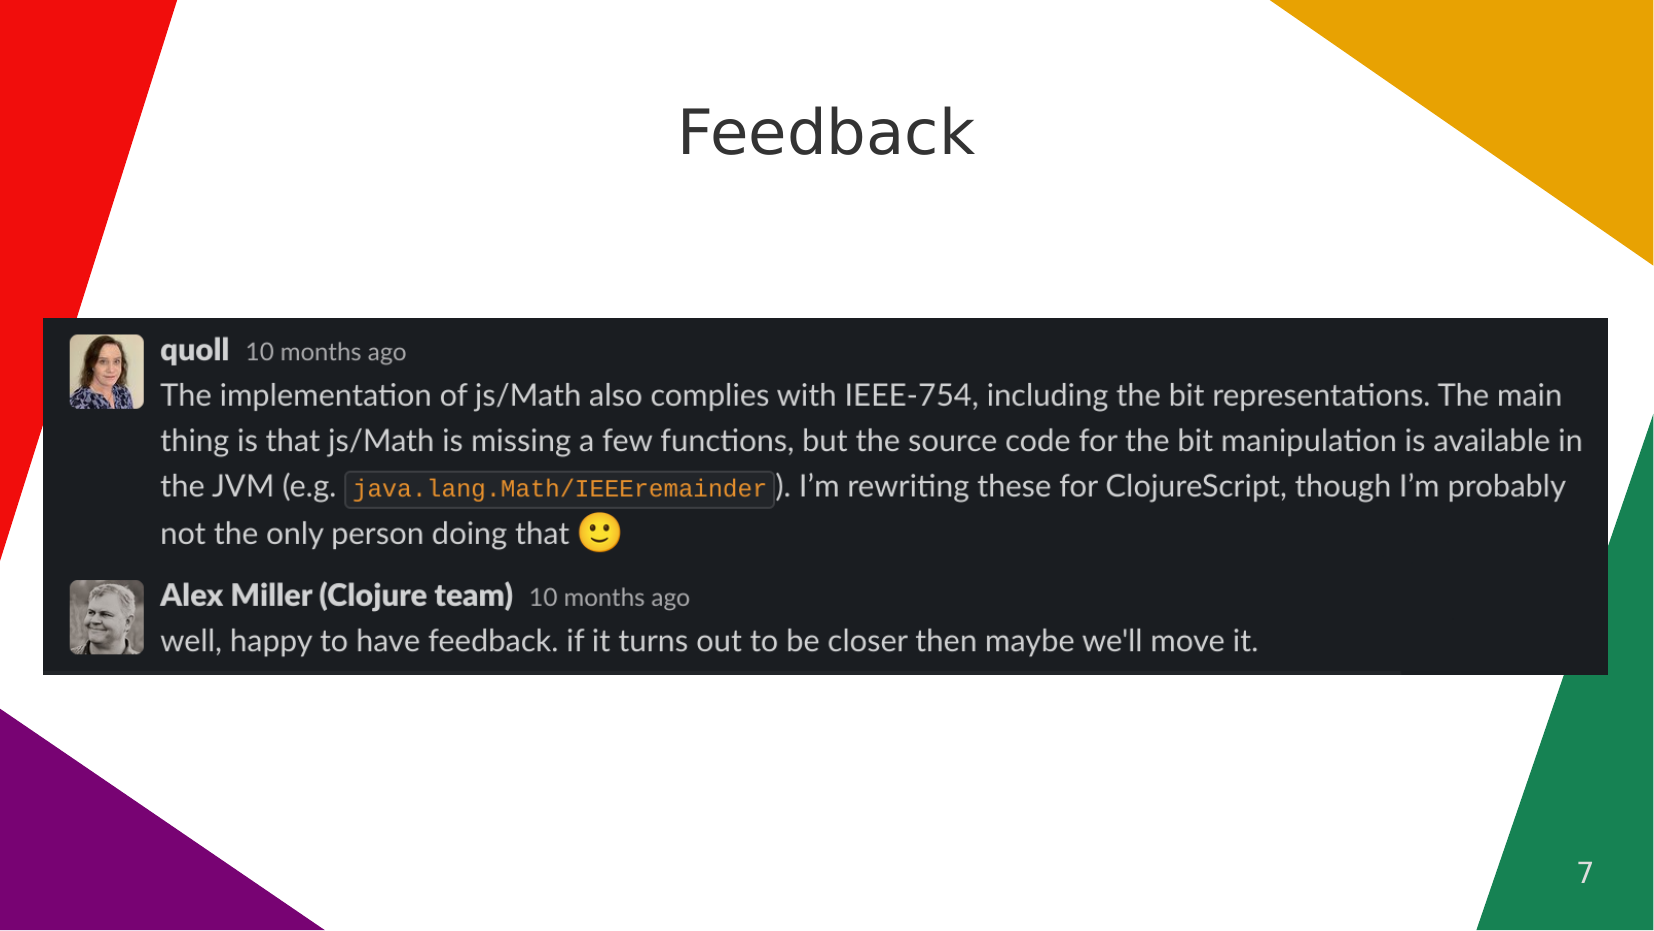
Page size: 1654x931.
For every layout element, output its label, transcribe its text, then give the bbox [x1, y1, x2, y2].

title Feedback [118, 59, 1536, 207]
picture [43, 318, 1608, 675]
